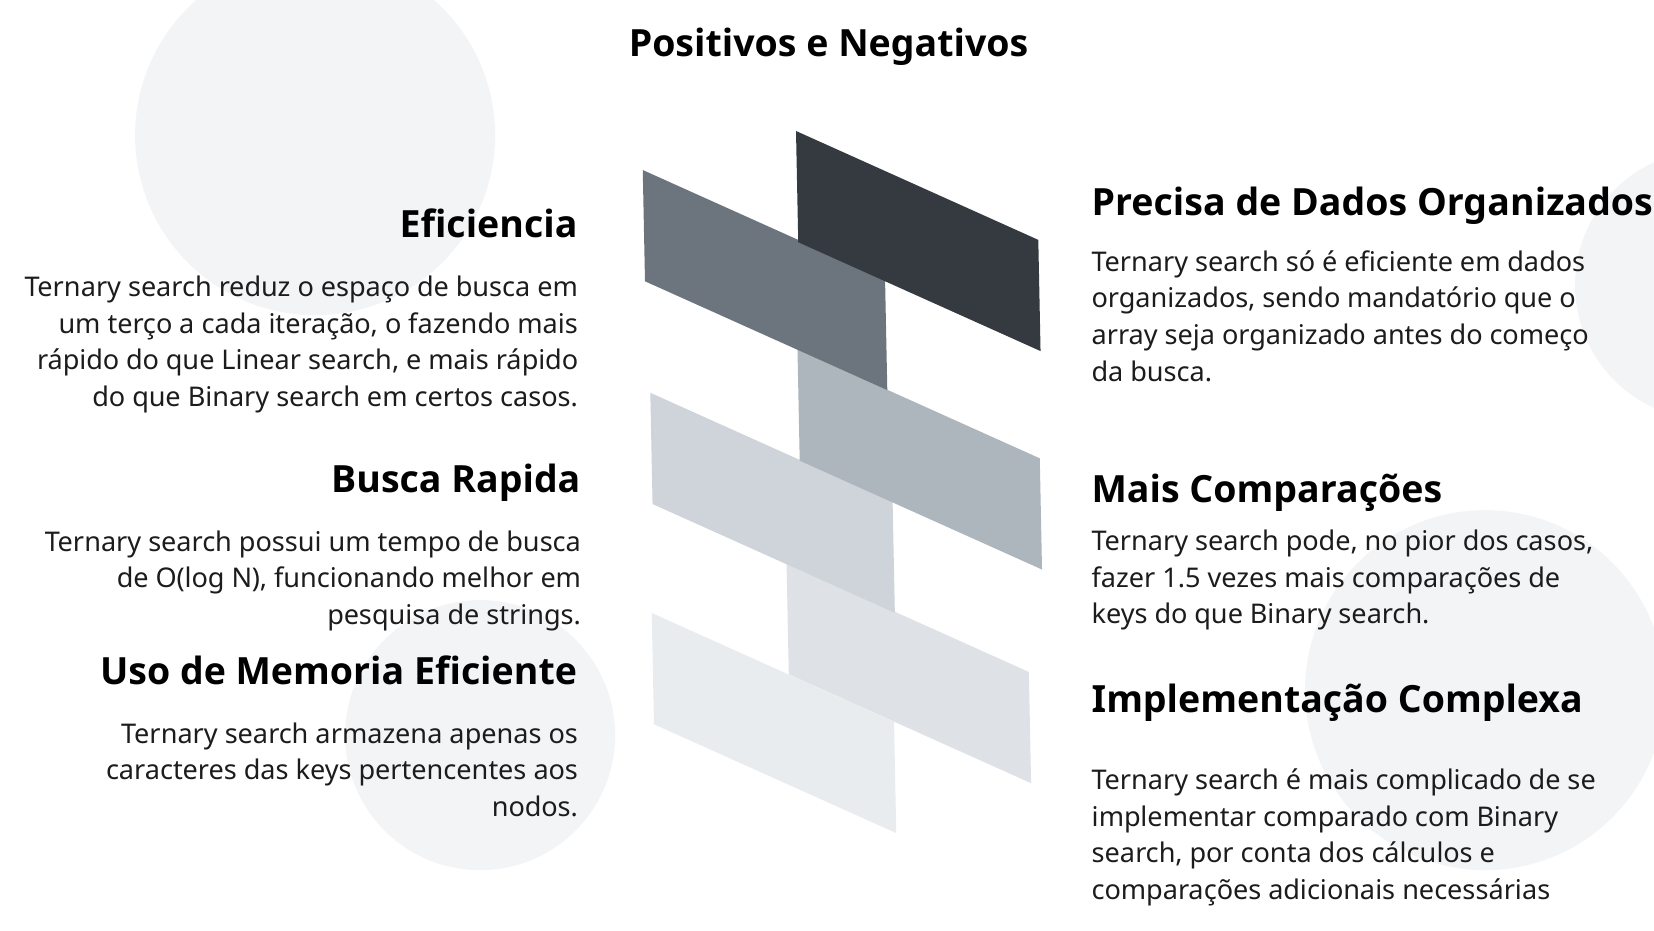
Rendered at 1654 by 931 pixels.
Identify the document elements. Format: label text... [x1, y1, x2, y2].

text_box Ternary search é mais complicado de se implementar comparado com Binary search, por conta dos cálculos e comparações adicionais necessárias [1076, 783, 1632, 915]
text_box Ternary search possui um tempo de busca de O(log N), funcionando melhor em pesquisa de strings. [0, 514, 596, 689]
text_box Implementação Complexa [1076, 665, 1651, 783]
text_box Ternary search reduz o espaço de busca em um terço a cada iteração, o fazendo mais rápido do que Linear search, e mais rápido do que Binary search em certos casos. [0, 260, 593, 459]
text_box Positivos e Negativos [562, 9, 1096, 76]
text_box Busca Rapida [187, 444, 596, 562]
text_box Precisa de Dados Organizados [1076, 167, 1654, 336]
text_box Mais Comparações [1076, 455, 1538, 572]
text_box Ternary search armazena apenas os caracteres das keys pertencentes aos nodos. [0, 706, 593, 906]
text_box Eficiencia [60, 190, 593, 307]
text_box Ternary search só é eficiente em dados organizados, sendo mandatório que o array seja organizado antes do começo da busca. [1076, 336, 1632, 471]
text_box Ternary search pode, no pior dos casos, fazer 1.5 vezes mais comparações de keys do que Binary search. [1076, 514, 1632, 676]
text_box Uso de Memoria Eficiente [75, 636, 593, 739]
